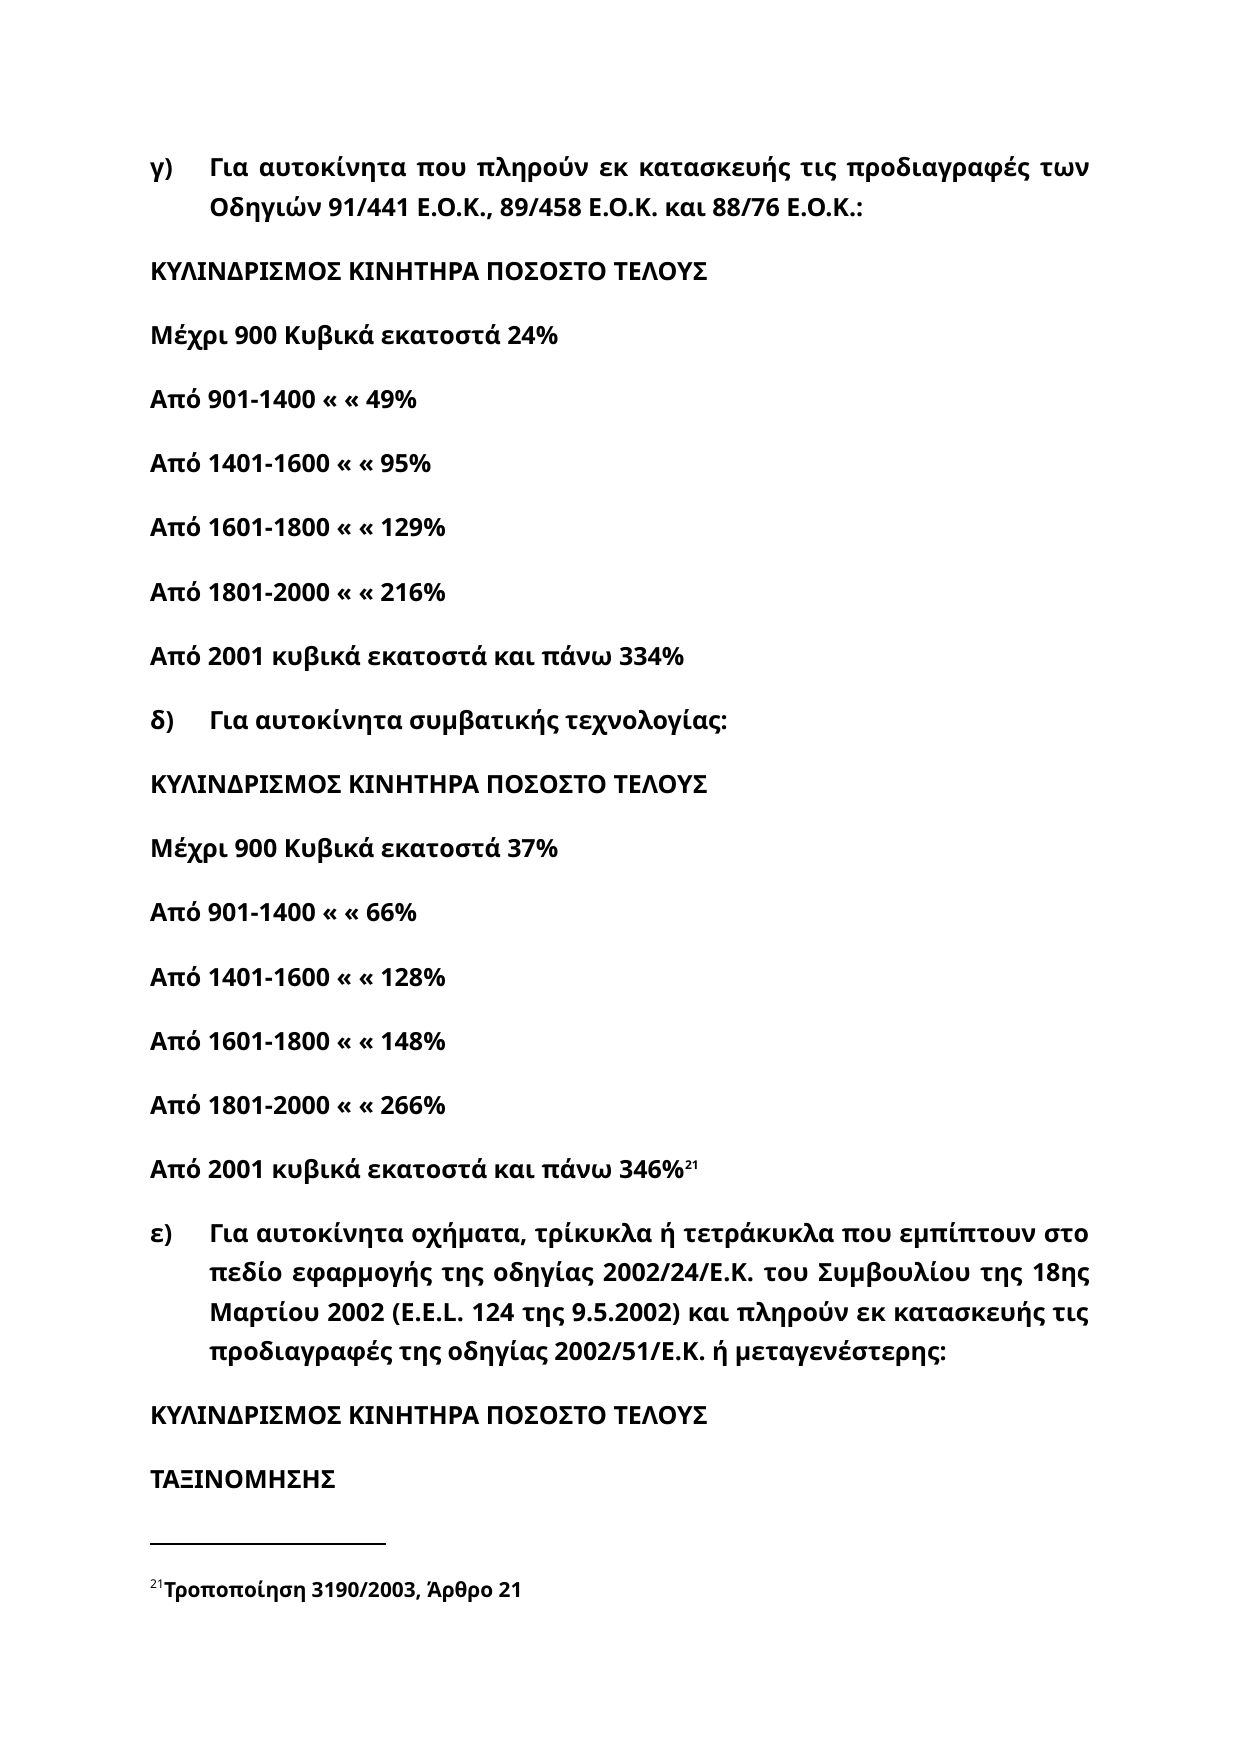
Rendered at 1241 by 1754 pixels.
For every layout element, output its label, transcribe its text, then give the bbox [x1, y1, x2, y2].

text Από 1601-1800 « « 148% [150, 1023, 1090, 1057]
text ΚΥΛΙΝΔΡΙΣΜΟΣ ΚΙΝΗΤΗΡΑ ΠΟΣΟΣΤΟ ΤΕΛΟΥΣ [150, 253, 1090, 287]
text ΚΥΛΙΝΔΡΙΣΜΟΣ ΚΙΝΗΤΗΡΑ ΠΟΣΟΣΤΟ ΤΕΛΟΥΣ [150, 1397, 1090, 1432]
text Από 2001 κυβικά εκατοστά και πάνω 346% [150, 1152, 1090, 1186]
text Από 1801-2000 « « 266% [150, 1087, 1090, 1122]
text Από 1401-1600 « « 128% [150, 959, 1090, 993]
text Από 901-1400 « « 49% [150, 382, 1090, 416]
text ΤΑΞΙΝΟΜΗΣΗΣ [150, 1462, 1090, 1496]
list γ) Για αυτοκίνητα που πληρούν εκ κατασκευής τις προδιαγραφές των Οδηγιών 91/441 Ε.Ο.Κ., 89/458 Ε.Ο.Κ. και 88/76 Ε.Ο.Κ.: [150, 150, 1090, 223]
text Από 1401-1600 « « 95% [150, 446, 1090, 480]
list δ) Για αυτοκίνητα συμβατικής τεχνολογίας: [150, 702, 1090, 737]
text Από 2001 κυβικά εκατοστά και πάνω 334% [150, 638, 1090, 672]
text Από 901-1400 « « 66% [150, 895, 1090, 929]
text Από 1601-1800 « « 129% [150, 510, 1090, 544]
text ΚΥΛΙΝΔΡΙΣΜΟΣ ΚΙΝΗΤΗΡΑ ΠΟΣΟΣΤΟ ΤΕΛΟΥΣ [150, 767, 1090, 801]
text Μέχρι 900 Κυβικά εκατοστά 24% [150, 317, 1090, 352]
list ε) Για αυτοκίνητα οχήματα, τρίκυκλα ή τετράκυκλα που εμπίπτουν στο πεδίο εφαρμογής της οδηγίας 2002/24/Ε.Κ. του Συμβουλίου της 18ης Μαρτίου 2002 (E.E.L. 124 της 9.5.2002) και πληρούν εκ κατασκευής τις προδιαγραφές της οδηγίας 2002/51/Ε.Κ. ή μεταγενέστερης: [150, 1216, 1090, 1367]
text Τροποποίηση 3190/2003, Άρθρο 21 [150, 1576, 1090, 1604]
text Από 1801-2000 « « 216% [150, 574, 1090, 608]
text Μέχρι 900 Κυβικά εκατοστά 37% [150, 831, 1090, 865]
